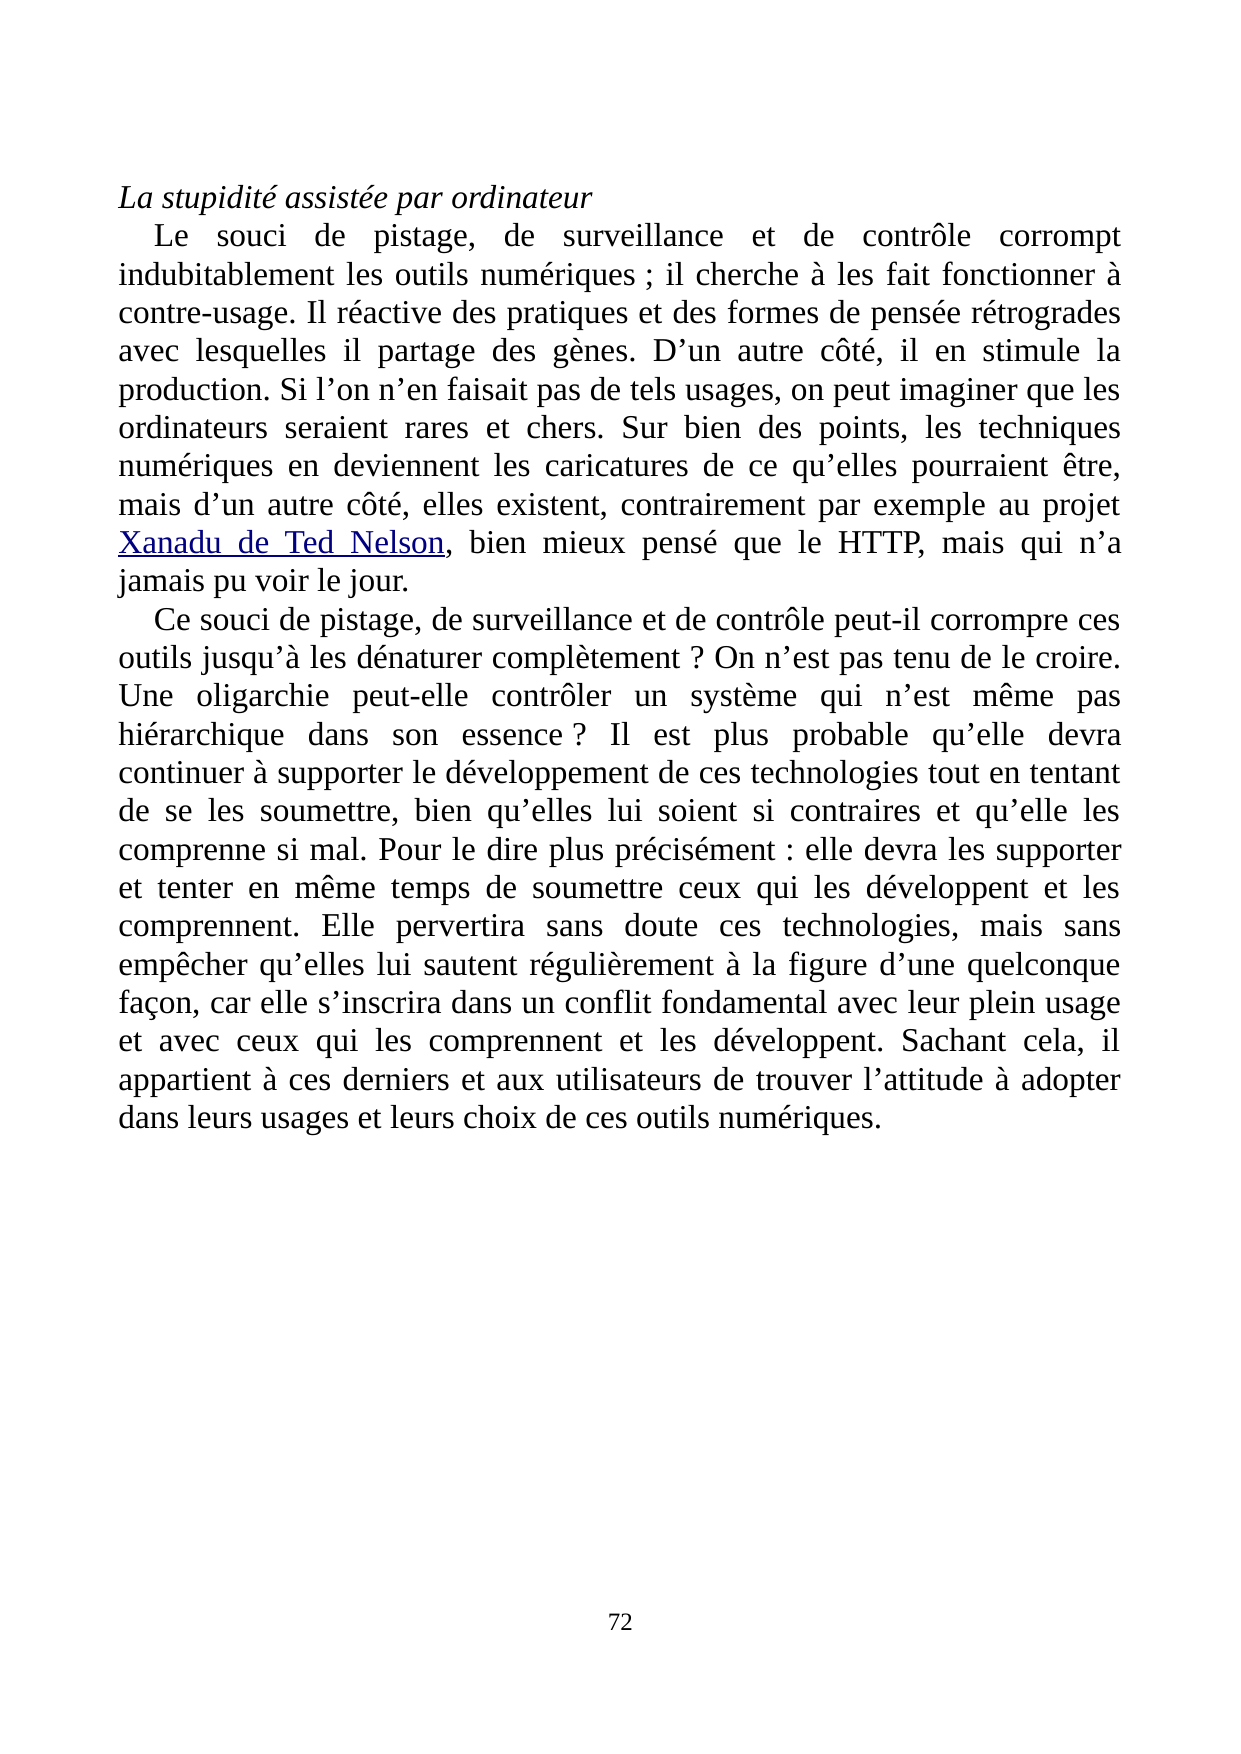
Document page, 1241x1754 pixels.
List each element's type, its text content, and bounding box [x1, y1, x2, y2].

subtitle La stupidité assistée par ordinateur [118, 177, 1122, 215]
text Le souci de pistage, de surveillance et de contrôle corrompt indubitablement les outils numériques ; il cherche à les fait fonctionner à contre-usage. Il réactive des pratiques et des formes de pensée rétrogrades avec lesquelles il partage des gènes. D’un autre côté, il en stimule la production. Si l’on n’en faisait pas de tels usages, on peut imaginer que les ordinateurs seraient rares et chers. Sur bien des points, les techniques numériques en deviennent les caricatures de ce qu’elles pourraient être, mais d’un autre côté, elles existent, contrairement par exemple au projet Xanadu de Ted Nelson, bien mieux pensé que le HTTP, mais qui n’a jamais pu voir le jour. [118, 215, 1122, 599]
text Ce souci de pistage, de surveillance et de contrôle peut-il corrompre ces outils jusqu’à les dénaturer complètement ? On n’est pas tenu de le croire. Une oligarchie peut-elle contrôler un système qui n’est même pas hiérarchique dans son essence ? Il est plus probable qu’elle devra continuer à supporter le développement de ces technologies tout en tentant de se les soumettre, bien qu’elles lui soient si contraires et qu’elle les comprenne si mal. Pour le dire plus précisément : elle devra les supporter et tenter en même temps de soumettre ceux qui les développent et les comprennent. Elle pervertira sans doute ces technologies, mais sans empêcher qu’elles lui sautent régulièrement à la figure d’une quelconque façon, car elle s’inscrira dans un conflit fondamental avec leur plein usage et avec ceux qui les comprennent et les développent. Sachant cela, il appartient à ces derniers et aux utilisateurs de trouver l’attitude à adopter dans leurs usages et leurs choix de ces outils numériques. [118, 599, 1122, 1135]
